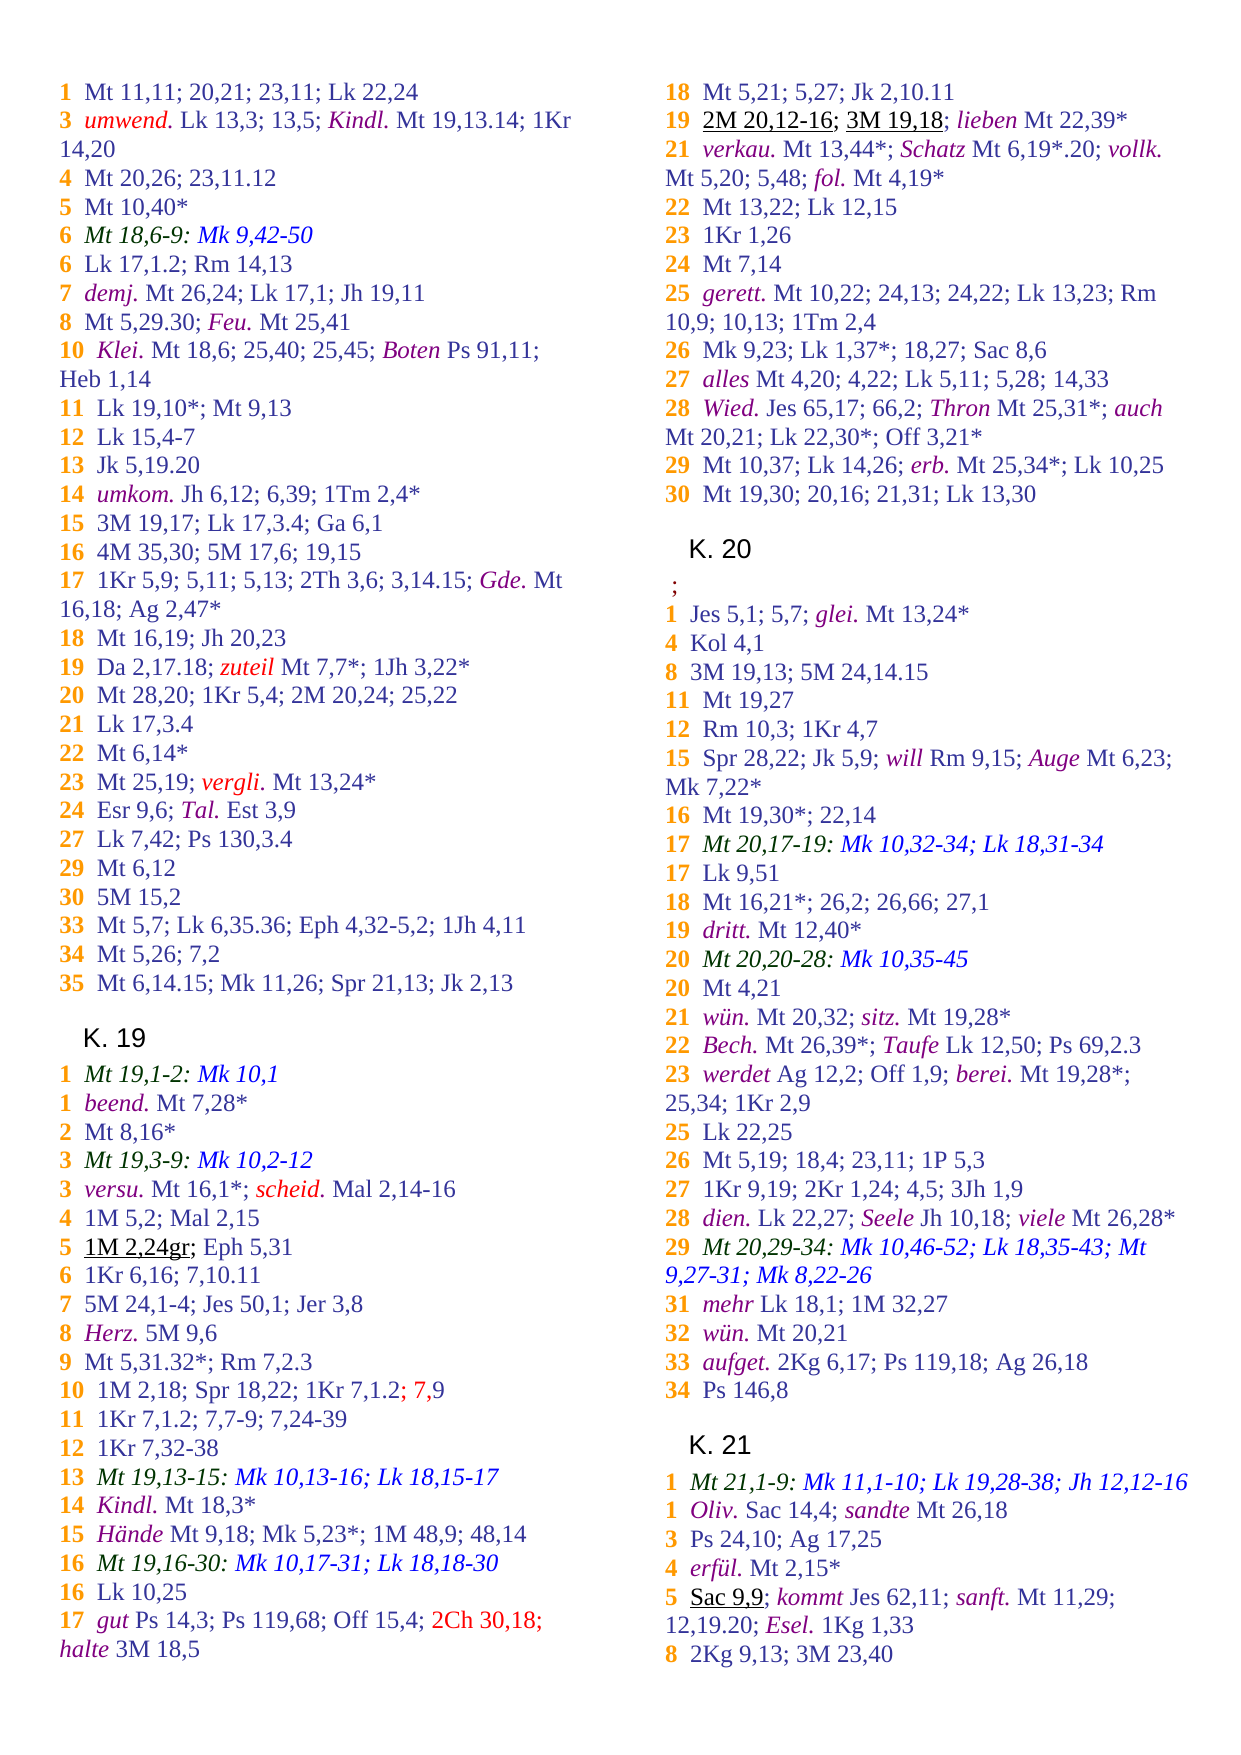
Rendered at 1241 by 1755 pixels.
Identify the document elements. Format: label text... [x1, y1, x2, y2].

text 20 Mt 4,21 [665, 973, 1193, 1002]
text 1 Oliv. Sac 14,4; sandte Mt 26,18 [665, 1496, 1193, 1524]
text 8 3M 19,13; 5M 24,14.15 [665, 657, 1193, 686]
text 14 umkom. Jh 6,12; 6,39; 1Tm 2,4* [59, 479, 587, 508]
text 29 Mt 20,29-34: Mk 10,46-52; Lk 18,35-43; Mt 9,27-31; Mk 8,22-26 [665, 1232, 1193, 1289]
text 17 gut Ps 14,3; Ps 119,68; Off 15,4; 2Ch 30,18; halte 3M 18,5 [59, 1606, 587, 1663]
text 22 Bech. Mt 26,39*; Taufe Lk 12,50; Ps 69,2.3 [665, 1031, 1193, 1059]
text 3 umwend. Lk 13,3; 13,5; Kindl. Mt 19,13.14; 1Kr 14,20 [59, 106, 587, 163]
text 6 Mt 18,6-9: Mk 9,42-50 [59, 221, 587, 249]
text 13 Jk 5,19.20 [59, 451, 587, 479]
text 17 Lk 9,51 [665, 858, 1193, 887]
subtitle K. 20 [688, 533, 1193, 564]
text 6 1Kr 6,16; 7,10.11 [59, 1261, 587, 1289]
text 10 1M 2,18; Spr 18,22; 1Kr 7,1.2; 7,9 [59, 1376, 587, 1404]
text 28 Wied. Jes 65,17; 66,2; Thron Mt 25,31*; auch Mt 20,21; Lk 22,30*; Off 3,21* [665, 393, 1193, 451]
text 31 mehr Lk 18,1; 1M 32,27 [665, 1289, 1193, 1318]
text 19 dritt. Mt 12,40* [665, 916, 1193, 944]
text 6 Lk 17,1.2; Rm 14,13 [59, 249, 587, 278]
text 11 Lk 19,10*; Mt 9,13 [59, 393, 587, 422]
text 1 Jes 5,1; 5,7; glei. Mt 13,24* [665, 599, 1193, 628]
text 24 Mt 7,14 [665, 249, 1193, 278]
text 22 Mt 6,14* [59, 738, 587, 767]
text 27 Lk 7,42; Ps 130,3.4 [59, 824, 587, 853]
text 1 Mt 11,11; 20,21; 23,11; Lk 22,24 [59, 77, 587, 106]
text 32 wün. Mt 20,21 [665, 1318, 1193, 1347]
text 15 Spr 28,22; Jk 5,9; will Rm 9,15; Auge Mt 6,23; Mk 7,22* [665, 743, 1193, 801]
text 20 Mt 28,20; 1Kr 5,4; 2M 20,24; 25,22 [59, 681, 587, 709]
text 16 4M 35,30; 5M 17,6; 19,15 [59, 537, 587, 566]
text 8 2Kg 9,13; 3M 23,40 [665, 1639, 1193, 1668]
text 29 Mt 6,12 [59, 853, 587, 882]
text 12 Rm 10,3; 1Kr 4,7 [665, 714, 1193, 743]
text 23 werdet Ag 12,2; Off 1,9; berei. Mt 19,28*; 25,34; 1Kr 2,9 [665, 1059, 1193, 1117]
text 5 Mt 10,40* [59, 192, 587, 221]
text 34 Mt 5,26; 7,2 [59, 939, 587, 968]
text 14 Kindl. Mt 18,3* [59, 1491, 587, 1519]
text 34 Ps 146,8 [665, 1376, 1193, 1404]
text 8 Mt 5,29.30; Feu. Mt 25,41 [59, 307, 587, 336]
text 3 Ps 24,10; Ag 17,25 [665, 1524, 1193, 1553]
text 5 1M 2,24gr; Eph 5,31 [59, 1232, 587, 1261]
text 27 alles Mt 4,20; 4,22; Lk 5,11; 5,28; 14,33 [665, 364, 1193, 393]
text 26 Mk 9,23; Lk 1,37*; 18,27; Sac 8,6 [665, 336, 1193, 364]
text 16 Mt 19,30*; 22,14 [665, 801, 1193, 829]
text 33 Mt 5,7; Lk 6,35.36; Eph 4,32-5,2; 1Jh 4,11 [59, 911, 587, 939]
text 16 Lk 10,25 [59, 1577, 587, 1606]
text 23 Mt 25,19; vergli. Mt 13,24* [59, 767, 587, 796]
text 7 demj. Mt 26,24; Lk 17,1; Jh 19,11 [59, 278, 587, 307]
text 30 5M 15,2 [59, 882, 587, 911]
text 33 aufget. 2Kg 6,17; Ps 119,18; Ag 26,18 [665, 1347, 1193, 1376]
text 4 1M 5,2; Mal 2,15 [59, 1203, 587, 1232]
text 21 verkau. Mt 13,44*; Schatz Mt 6,19*.20; vollk. Mt 5,20; 5,48; fol. Mt 4,19* [665, 134, 1193, 192]
text 20 Mt 20,20-28: Mk 10,35-45 [665, 944, 1193, 973]
subtitle K. 21 [688, 1429, 1193, 1461]
text 4 Kol 4,1 [665, 628, 1193, 657]
text 28 dien. Lk 22,27; Seele Jh 10,18; viele Mt 26,28* [665, 1203, 1193, 1232]
text 18 Mt 16,19; Jh 20,23 [59, 623, 587, 652]
text 3 Mt 19,3-9: Mk 10,2-12 [59, 1146, 587, 1174]
text 27 1Kr 9,19; 2Kr 1,24; 4,5; 3Jh 1,9 [665, 1174, 1193, 1203]
text 4 erfül. Mt 2,15* [665, 1553, 1193, 1582]
text 25 gerett. Mt 10,22; 24,13; 24,22; Lk 13,23; Rm 10,9; 10,13; 1Tm 2,4 [665, 278, 1193, 336]
text 2 Mt 8,16* [59, 1117, 587, 1146]
text 5 Sac 9,9; kommt Jes 62,11; sanft. Mt 11,29; 12,19.20; Esel. 1Kg 1,33 [665, 1582, 1193, 1639]
text 1 Mt 19,1-2: Mk 10,1 [59, 1059, 587, 1088]
text 4 Mt 20,26; 23,11.12 [59, 163, 587, 192]
text 18 Mt 5,21; 5,27; Jk 2,10.11 [665, 77, 1193, 106]
text 7 5M 24,1-4; Jes 50,1; Jer 3,8 [59, 1289, 587, 1318]
text 21 wün. Mt 20,32; sitz. Mt 19,28* [665, 1002, 1193, 1031]
text 9 Mt 5,31.32*; Rm 7,2.3 [59, 1347, 587, 1376]
text 35 Mt 6,14.15; Mk 11,26; Spr 21,13; Jk 2,13 [59, 968, 587, 997]
text 17 1Kr 5,9; 5,11; 5,13; 2Th 3,6; 3,14.15; Gde. Mt 16,18; Ag 2,47* [59, 566, 587, 623]
text 21 Lk 17,3.4 [59, 709, 587, 738]
text 3 versu. Mt 16,1*; scheid. Mal 2,14-16 [59, 1174, 587, 1203]
text 29 Mt 10,37; Lk 14,26; erb. Mt 25,34*; Lk 10,25 [665, 451, 1193, 479]
text 11 1Kr 7,1.2; 7,7-9; 7,24-39 [59, 1404, 587, 1433]
text 12 1Kr 7,32-38 [59, 1433, 587, 1462]
text 26 Mt 5,19; 18,4; 23,11; 1P 5,3 [665, 1146, 1193, 1174]
text 15 3M 19,17; Lk 17,3.4; Ga 6,1 [59, 508, 587, 537]
text 13 Mt 19,13-15: Mk 10,13-16; Lk 18,15-17 [59, 1462, 587, 1491]
text 17 Mt 20,17-19: Mk 10,32-34; Lk 18,31-34 [665, 829, 1193, 858]
subtitle K. 19 [83, 1022, 587, 1053]
text 10 Klei. Mt 18,6; 25,40; 25,45; Boten Ps 91,11; Heb 1,14 [59, 336, 587, 393]
text 19 Da 2,17.18; zuteil Mt 7,7*; 1Jh 3,22* [59, 652, 587, 681]
text 30 Mt 19,30; 20,16; 21,31; Lk 13,30 [665, 479, 1193, 508]
text 1 beend. Mt 7,28* [59, 1088, 587, 1117]
text 18 Mt 16,21*; 26,2; 26,66; 27,1 [665, 887, 1193, 916]
text 24 Esr 9,6; Tal. Est 3,9 [59, 796, 587, 824]
text 8 Herz. 5M 9,6 [59, 1318, 587, 1347]
text 22 Mt 13,22; Lk 12,15 [665, 192, 1193, 221]
text 19 2M 20,12-16; 3M 19,18; lieben Mt 22,39* [665, 106, 1193, 134]
text 23 1Kr 1,26 [665, 221, 1193, 249]
text 1 Mt 21,1-9: Mk 11,1-10; Lk 19,28-38; Jh 12,12-16 [665, 1467, 1193, 1496]
text 11 Mt 19,27 [665, 686, 1193, 714]
text 25 Lk 22,25 [665, 1117, 1193, 1146]
text ; [665, 571, 1193, 599]
text 16 Mt 19,16-30: Mk 10,17-31; Lk 18,18-30 [59, 1548, 587, 1577]
text 15 Hände Mt 9,18; Mk 5,23*; 1M 48,9; 48,14 [59, 1519, 587, 1548]
text 12 Lk 15,4-7 [59, 422, 587, 451]
